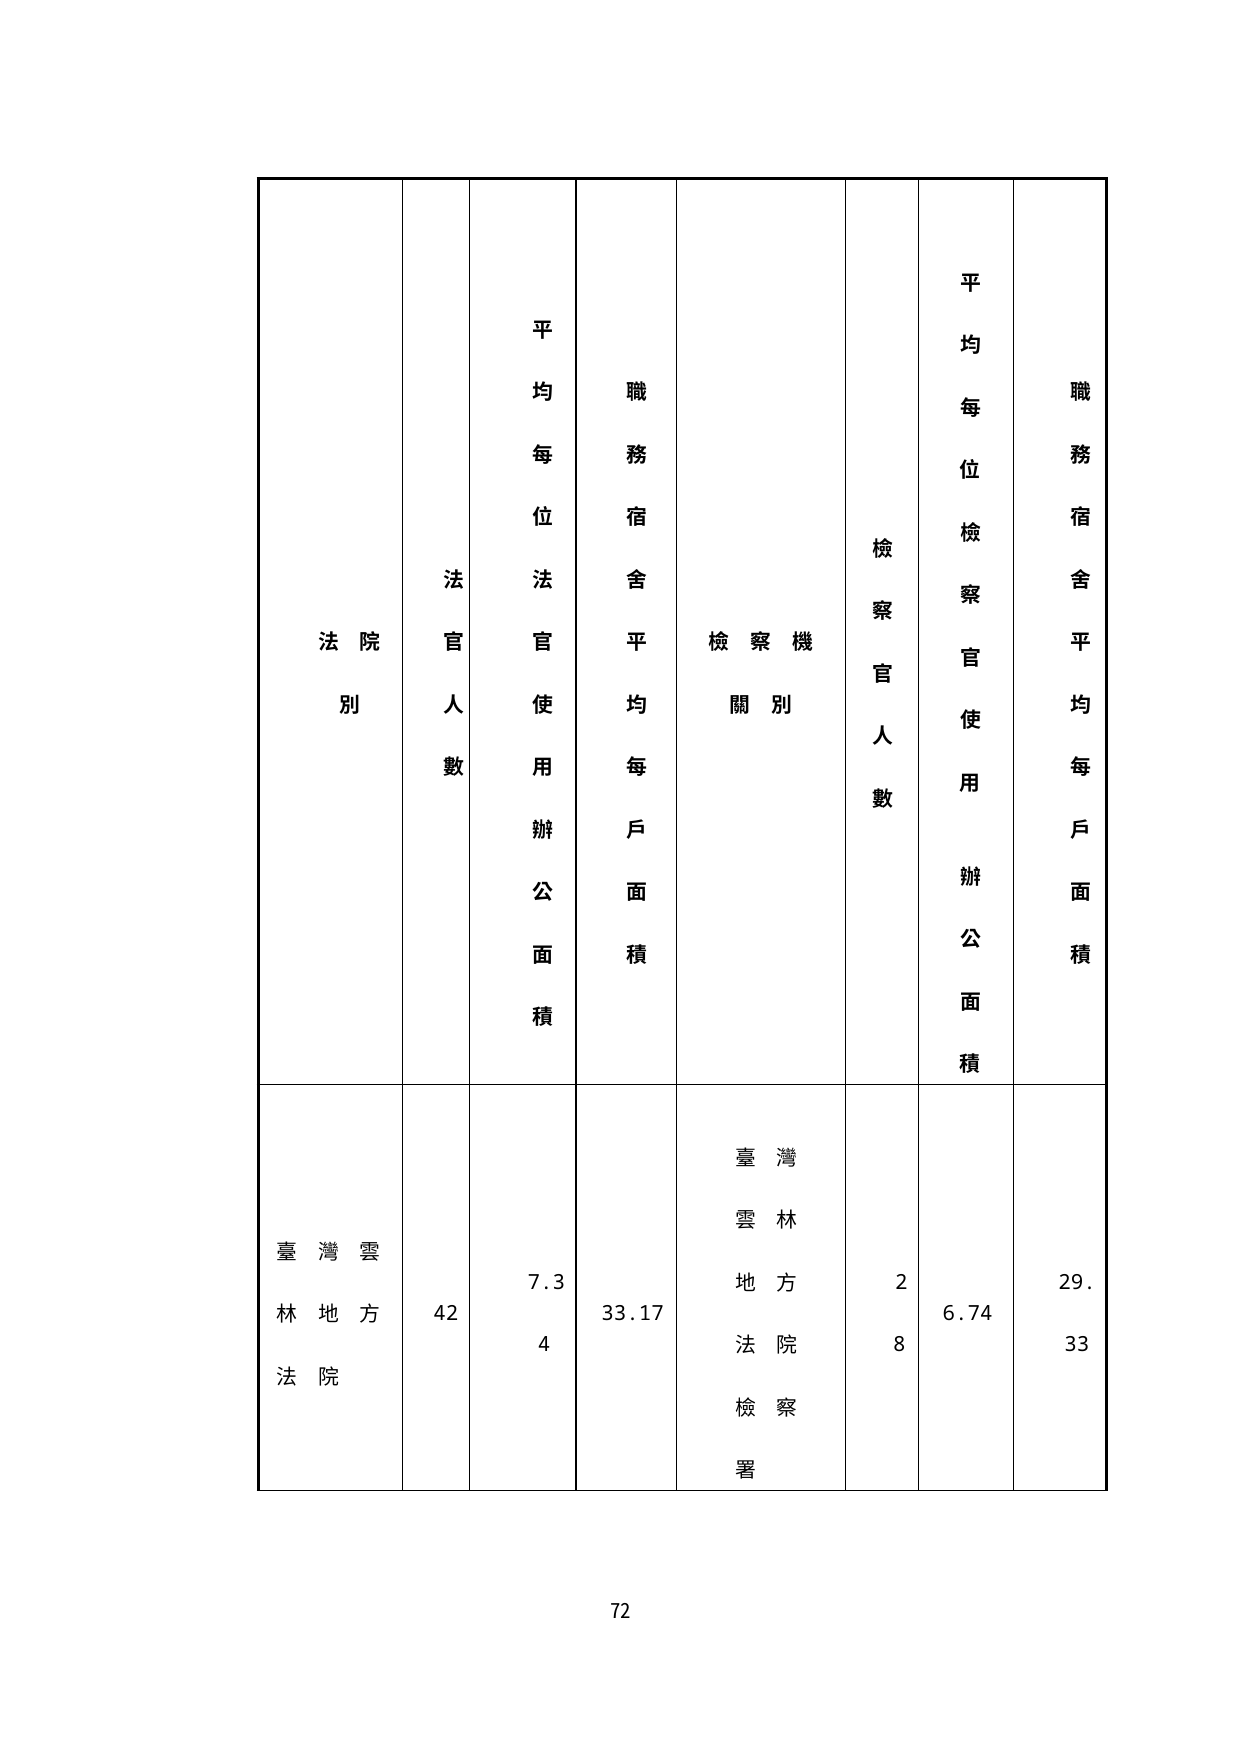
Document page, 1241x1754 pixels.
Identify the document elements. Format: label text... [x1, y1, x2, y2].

table_cell 6.74 [919, 1085, 1013, 1490]
table_header 法院別 [260, 180, 402, 1083]
table_cell 臺灣雲林地方法院 [260, 1085, 402, 1490]
table_header 職務宿舍平均每戶面積 [1014, 180, 1105, 1083]
table_header 法官人數 [403, 180, 469, 1083]
table_cell 42 [403, 1085, 469, 1490]
table_cell 33.17 [577, 1085, 676, 1490]
table_cell 7.34 [470, 1085, 575, 1490]
table_header 檢察官人數 [846, 180, 918, 1083]
table_header 職務宿舍平均每戶面積 [577, 180, 676, 1083]
table_cell 29.33 [1014, 1085, 1105, 1490]
table_header 檢察機關別 [677, 180, 845, 1083]
table_header 平均每位 檢察官使用 辦公面積 [919, 180, 1013, 1083]
table_cell 28 [846, 1085, 918, 1490]
table_cell 臺灣雲林地方法院檢察署 [677, 1085, 845, 1490]
table_header 平均每位法官使用辦公面積 [470, 180, 575, 1083]
